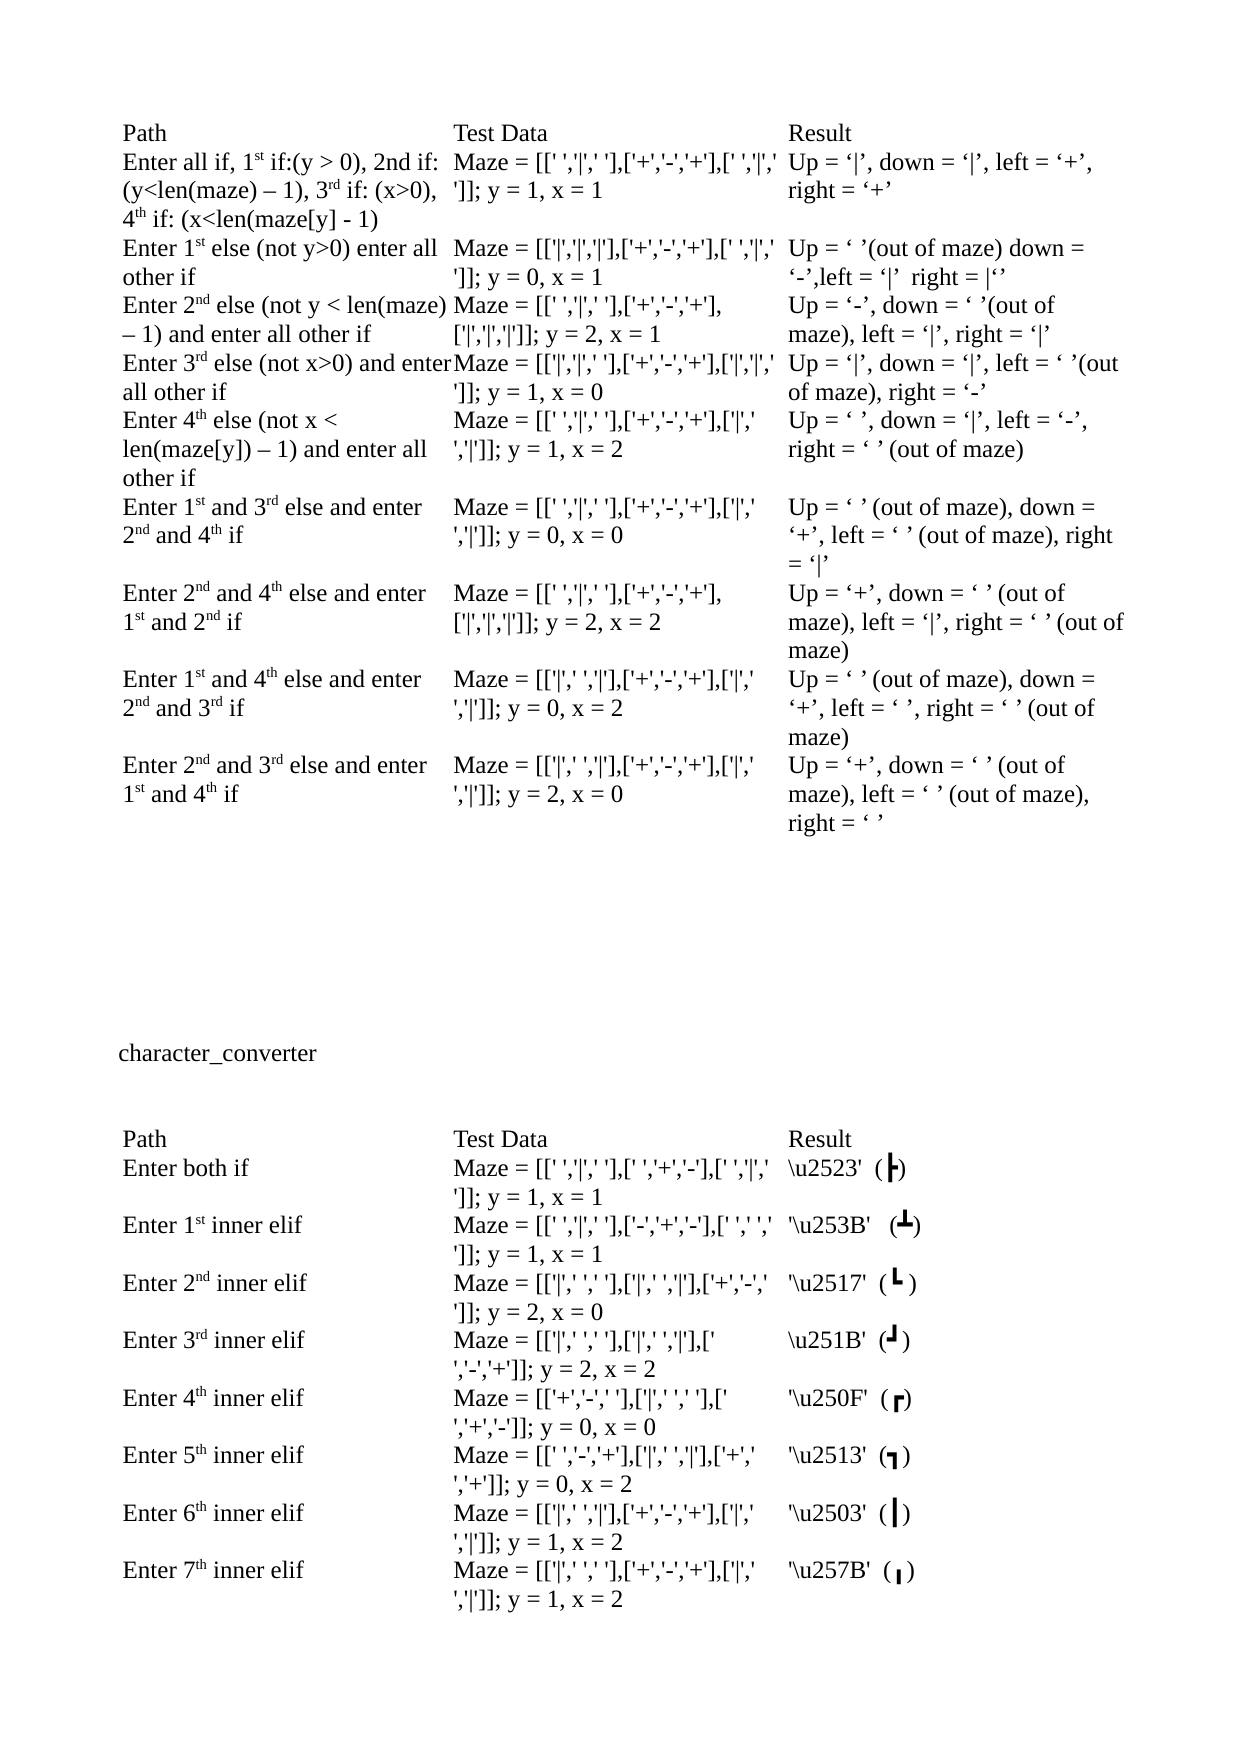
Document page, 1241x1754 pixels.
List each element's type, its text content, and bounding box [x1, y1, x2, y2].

table_cell Up = ‘-’, down = ‘ ’(out of maze), left = ‘|’, right = ‘|’ [788, 291, 1127, 348]
table_cell Enter 2nd and 4th else and enter 1st and 2nd if [123, 578, 453, 664]
table_cell '\u2517' (┗ ) [788, 1268, 1127, 1326]
table_cell Up = ‘ ’ (out of maze), down = ‘+’, left = ‘ ’, right = ‘ ’ (out of maze) [788, 664, 1127, 751]
table_cell Enter all if, 1st if:(y > 0), 2nd if:(y<len(maze) – 1), 3rd if: (x>0), 4th if: (x<len(maze[y] - 1) [123, 147, 453, 233]
table_cell Up = ‘ ’(out of maze) down = ‘-’,left = ‘|’ right = |‘’ [788, 233, 1127, 291]
table_cell Up = ‘ ’, down = ‘|’, left = ‘-’, right = ‘ ’ (out of maze) [788, 406, 1127, 492]
table_cell Maze = [[' ','|',' '],['+','-','+'],['|','|','|']]; y = 2, x = 1 [453, 291, 788, 348]
table_cell Maze = [['|','|',' '],['+','-','+'],['|','|',' ']]; y = 1, x = 0 [453, 348, 788, 406]
table_cell Maze = [[' ','|',' '],[' ','+','-'],[' ','|',' ']]; y = 1, x = 1 [453, 1153, 788, 1211]
table_cell Up = ‘ ’ (out of maze), down = ‘+’, left = ‘ ’ (out of maze), right = ‘|’ [788, 492, 1127, 578]
table_cell '\u2513' (┓) [788, 1441, 1127, 1498]
table_cell Maze = [['|',' ',' '],['|',' ','|'],['+','-',' ']]; y = 2, x = 0 [453, 1268, 788, 1326]
table_header Path [123, 118, 453, 147]
table_cell Up = ‘+’, down = ‘ ’ (out of maze), left = ‘|’, right = ‘ ’ (out of maze) [788, 578, 1127, 664]
text character_converter [118, 1038, 1122, 1067]
table_cell Enter 6th inner elif [123, 1498, 453, 1556]
table_header Path [123, 1124, 453, 1153]
table_cell \u251B' (┛) [788, 1326, 1127, 1383]
table_cell Enter 1st inner elif [123, 1211, 453, 1268]
table_header Result [788, 1124, 1127, 1153]
table_cell Maze = [['|','|','|'],['+','-','+'],[' ','|',' ']]; y = 0, x = 1 [453, 233, 788, 291]
table_cell Maze = [['+','-',' '],['|',' ',' '],[' ','+','-']]; y = 0, x = 0 [453, 1383, 788, 1441]
table_cell '\u253B' (┻) [788, 1211, 1127, 1268]
table_cell Enter 5th inner elif [123, 1441, 453, 1498]
table_cell Enter both if [123, 1153, 453, 1211]
table_cell Enter 1st and 4th else and enter 2nd and 3rd if [123, 664, 453, 751]
table_cell Maze = [['|',' ','|'],['+','-','+'],['|',' ','|']]; y = 1, x = 2 [453, 1498, 788, 1556]
table_cell Enter 3rd inner elif [123, 1326, 453, 1383]
table_cell Maze = [['|',' ','|'],['+','-','+'],['|',' ','|']]; y = 2, x = 0 [453, 751, 788, 837]
table_header Test Data [453, 1124, 788, 1153]
table_cell Enter 3rd else (not x>0) and enter all other if [123, 348, 453, 406]
table_cell Enter 2nd and 3rd else and enter 1st and 4th if [123, 751, 453, 837]
table_cell Enter 4th inner elif [123, 1383, 453, 1441]
table_cell '\u250F' (┏) [788, 1383, 1127, 1441]
table_cell \u2523' (┣) [788, 1153, 1127, 1211]
table_header Test Data [453, 118, 788, 147]
table_cell Maze = [[' ','|',' '],['+','-','+'],['|','|','|']]; y = 2, x = 2 [453, 578, 788, 664]
table_cell Maze = [[' ','|',' '],['+','-','+'],['|',' ','|']]; y = 0, x = 0 [453, 492, 788, 578]
table_cell Enter 1st else (not y>0) enter all other if [123, 233, 453, 291]
table_cell Enter 2nd else (not y < len(maze) – 1) and enter all other if [123, 291, 453, 348]
table_cell Maze = [[' ','|',' '],['+','-','+'],[' ','|',' ']]; y = 1, x = 1 [453, 147, 788, 233]
table_cell Enter 4th else (not x < len(maze[y]) – 1) and enter all other if [123, 406, 453, 492]
table_cell Maze = [[' ','|',' '],['-','+','-'],[' ',' ',' ']]; y = 1, x = 1 [453, 1211, 788, 1268]
table_cell Maze = [['|',' ',' '],['|',' ','|'],[' ','-','+']]; y = 2, x = 2 [453, 1326, 788, 1383]
table_header Result [788, 118, 1127, 147]
table_cell Up = ‘|’, down = ‘|’, left = ‘ ’(out of maze), right = ‘-’ [788, 348, 1127, 406]
table_cell Maze = [['|',' ','|'],['+','-','+'],['|',' ','|']]; y = 0, x = 2 [453, 664, 788, 751]
table_cell '\u257B' (╻) [788, 1556, 1127, 1613]
table_cell Enter 2nd inner elif [123, 1268, 453, 1326]
table_cell Maze = [[' ','-','+'],['|',' ','|'],['+',' ','+']]; y = 0, x = 2 [453, 1441, 788, 1498]
table_cell Up = ‘+’, down = ‘ ’ (out of maze), left = ‘ ’ (out of maze), right = ‘ ’ [788, 751, 1127, 837]
table_cell Maze = [[' ','|',' '],['+','-','+'],['|',' ','|']]; y = 1, x = 2 [453, 406, 788, 492]
table_cell '\u2503' (┃) [788, 1498, 1127, 1556]
table_cell Up = ‘|’, down = ‘|’, left = ‘+’, right = ‘+’ [788, 147, 1127, 233]
table_cell Maze = [['|',' ',' '],['+','-','+'],['|',' ','|']]; y = 1, x = 2 [453, 1556, 788, 1613]
table_cell Enter 1st and 3rd else and enter 2nd and 4th if [123, 492, 453, 578]
table_cell Enter 7th inner elif [123, 1556, 453, 1613]
